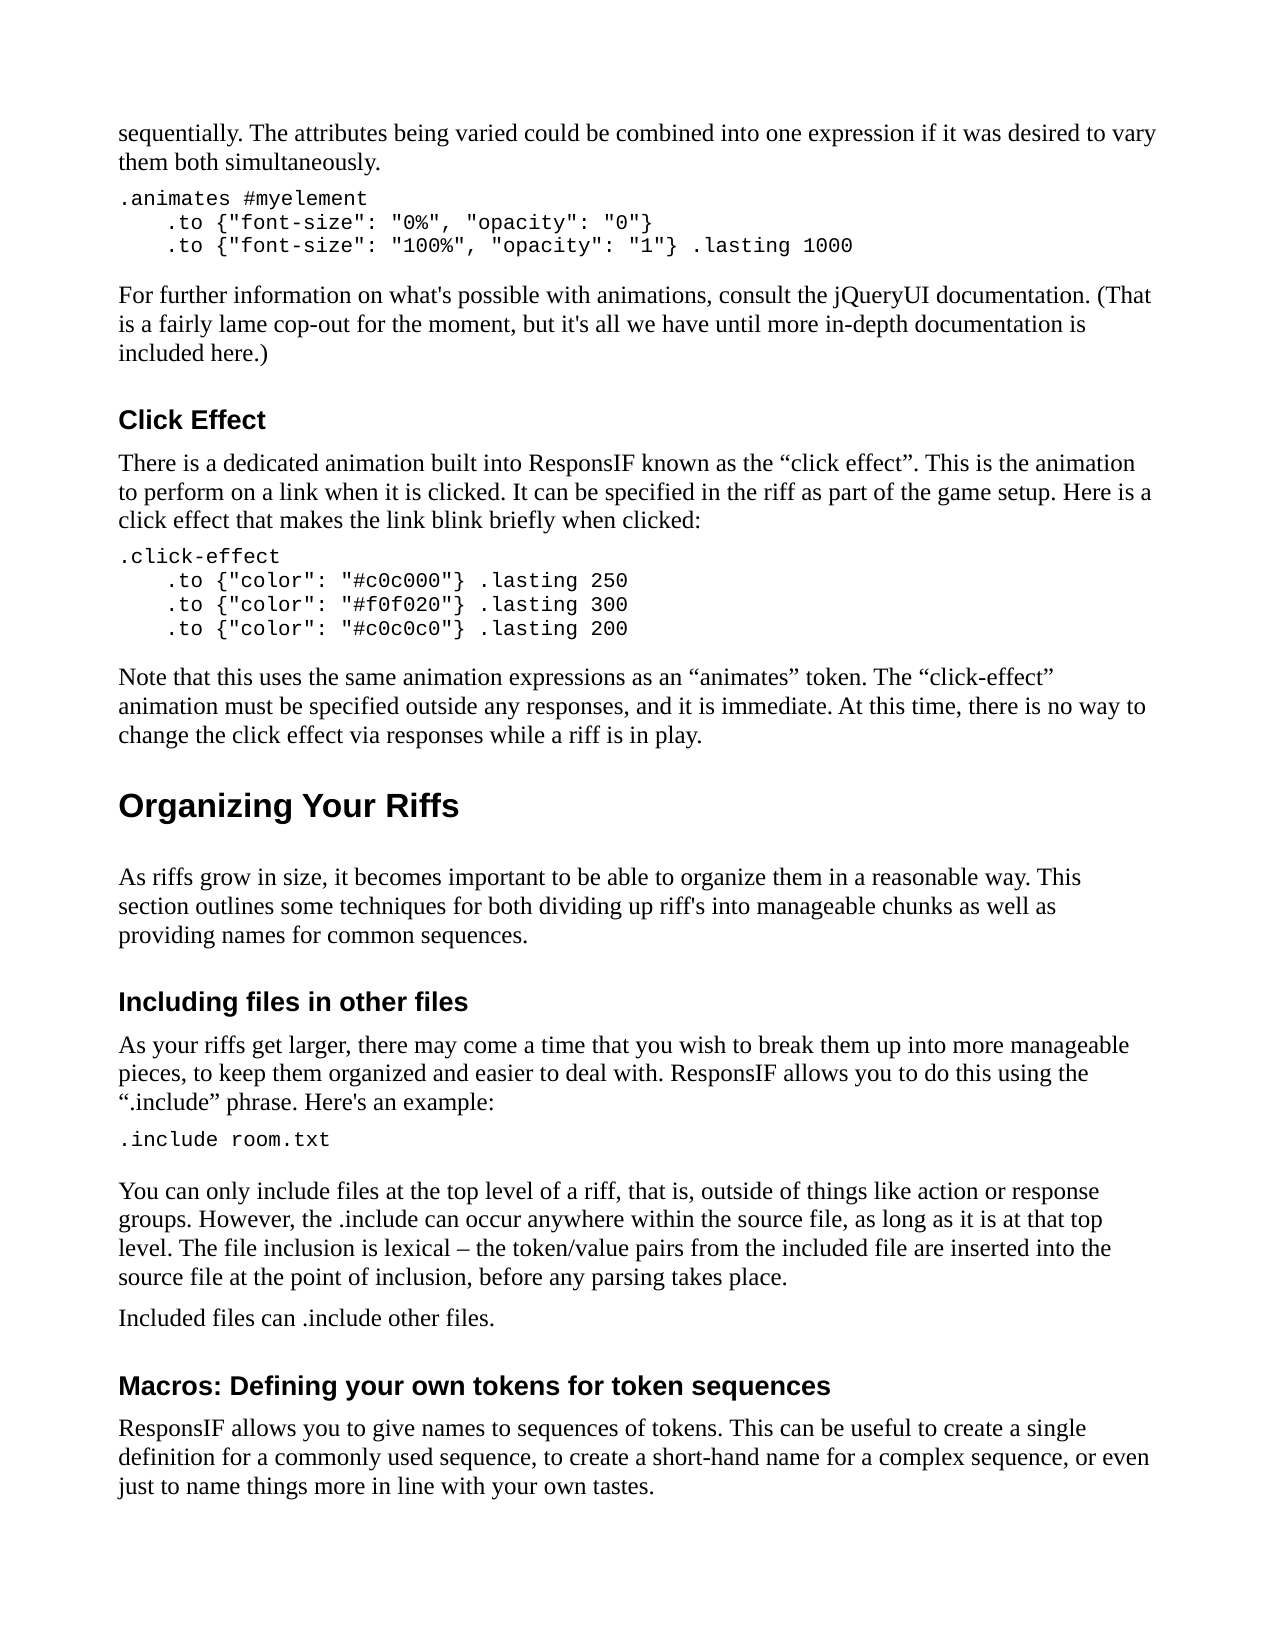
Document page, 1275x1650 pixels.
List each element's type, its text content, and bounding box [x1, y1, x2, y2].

text sequentially. The attributes being varied could be combined into one expression if it was desired to vary them both simultaneously. [118, 118, 1157, 176]
subtitle Including files in other files [118, 986, 1157, 1017]
text .animates #myelement [118, 188, 1157, 212]
text .to {"font-size": "0%", "opacity": "0"} [118, 212, 1157, 235]
text For further information on what's possible with animations, consult the jQueryUI documentation. (That is a fairly lame cop-out for the moment, but it's all we have until more in-depth documentation is included here.) [118, 280, 1157, 367]
text .to {"color": "#f0f020"} .lasting 300 [118, 594, 1157, 617]
text .click-effect [118, 547, 1157, 570]
text .include room.txt [118, 1128, 1157, 1152]
text .to {"color": "#c0c000"} .lasting 250 [118, 570, 1157, 594]
text .to {"font-size": "100%", "opacity": "1"} .lasting 1000 [118, 235, 1157, 259]
text Note that this uses the same animation expressions as an “animates” token. The “click-effect” animation must be specified outside any responses, and it is immediate. At this time, there is no way to change the click effect via responses while a riff is in play. [118, 662, 1157, 749]
subtitle Organizing Your Riffs [118, 786, 1157, 825]
text .to {"color": "#c0c0c0"} .lasting 200 [118, 617, 1157, 641]
text As riffs grow in size, it becomes important to be able to organize them in a reasonable way. This section outlines some techniques for both dividing up riff's into manageable chunks as well as providing names for common sequences. [118, 862, 1157, 948]
text You can only include files at the top level of a riff, that is, outside of things like action or response groups. However, the .include can occur anywhere within the source file, as long as it is at that top level. The file inclusion is lexical – the token/value pairs from the included file are inserted into the source file at the point of inclusion, before any parsing takes place. [118, 1176, 1157, 1291]
text Included files can .include other files. [118, 1303, 1157, 1332]
text As your riffs get larger, there may come a time that you wish to break them up into more manageable pieces, to keep them organized and easier to deal with. ResponsIF allows you to do this using the “.include” phrase. Here's an example: [118, 1030, 1157, 1116]
subtitle Macros: Defining your own tokens for token sequences [118, 1369, 1157, 1401]
subtitle Click Effect [118, 404, 1157, 435]
text ResponsIF allows you to give names to sequences of tokens. This can be useful to create a single definition for a commonly used sequence, to create a short-hand name for a complex sequence, or even just to name things more in line with your own tastes. [118, 1413, 1157, 1499]
text There is a dedicated animation built into ResponsIF known as the “click effect”. This is the animation to perform on a link when it is clicked. It can be specified in the riff as part of the game setup. Here is a click effect that makes the link blink briefly when clicked: [118, 448, 1157, 534]
